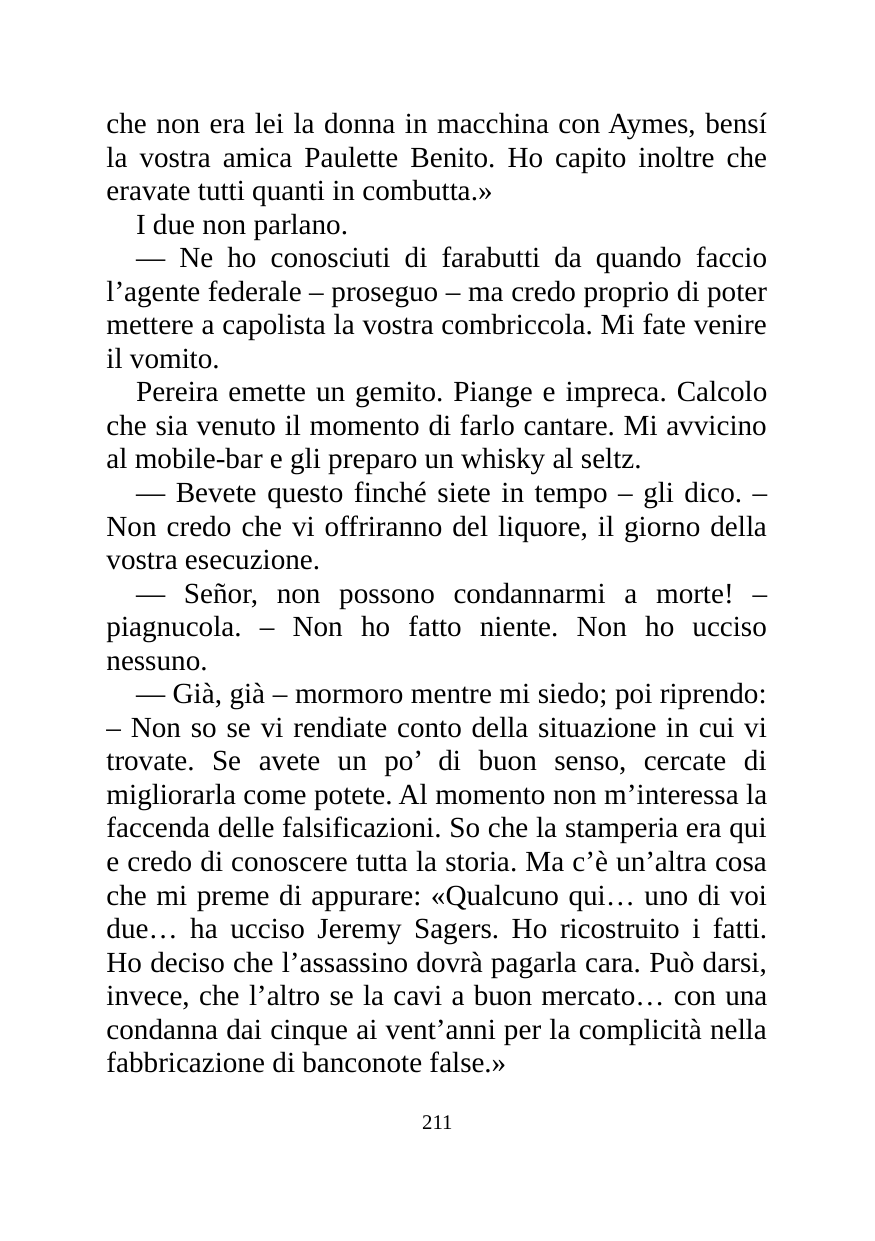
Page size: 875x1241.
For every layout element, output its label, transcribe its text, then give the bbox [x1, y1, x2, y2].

text che non era lei la donna in macchina con Aymes, bensí la vostra amica Paulette Benito. Ho capito inoltre che eravate tutti quanti in combutta.» [106, 106, 768, 207]
text — Bevete questo finché siete in tempo – gli dico. – Non credo che vi offriranno del liquore, il giorno della vostra esecuzione. [106, 475, 768, 576]
text Pereira emette un gemito. Piange e impreca. Calcolo che sia venuto il momento di farlo cantare. Mi avvicino al mobile-bar e gli preparo un whisky al seltz. [106, 374, 768, 475]
text — Ne ho conosciuti di farabutti da quando faccio l’agente federale – proseguo – ma credo proprio di poter mettere a capolista la vostra combriccola. Mi fate venire il vomito. [106, 240, 768, 374]
text I due non parlano. [106, 207, 768, 240]
text — Señor, non possono condannarmi a morte! – piagnucola. – Non ho fatto niente. Non ho ucciso nessuno. [106, 576, 768, 676]
text — Già, già – mormoro mentre mi siedo; poi riprendo: – Non so se vi rendiate conto della situazione in cui vi trovate. Se avete un po’ di buon senso, cercate di migliorarla come potete. Al momento non m’interessa la faccenda delle falsificazioni. So che la stamperia era qui e credo di conoscere tutta la storia. Ma c’è un’altra cosa che mi preme di appurare: «Qualcuno qui… uno di voi due… ha ucciso Jeremy Sagers. Ho ricostruito i fatti. Ho deciso che l’assassino dovrà pagarla cara. Può darsi, invece, che l’altro se la cavi a buon mercato… con una condanna dai cinque ai vent’anni per la complicità nella fabbricazione di banconote false.» [106, 676, 768, 1079]
